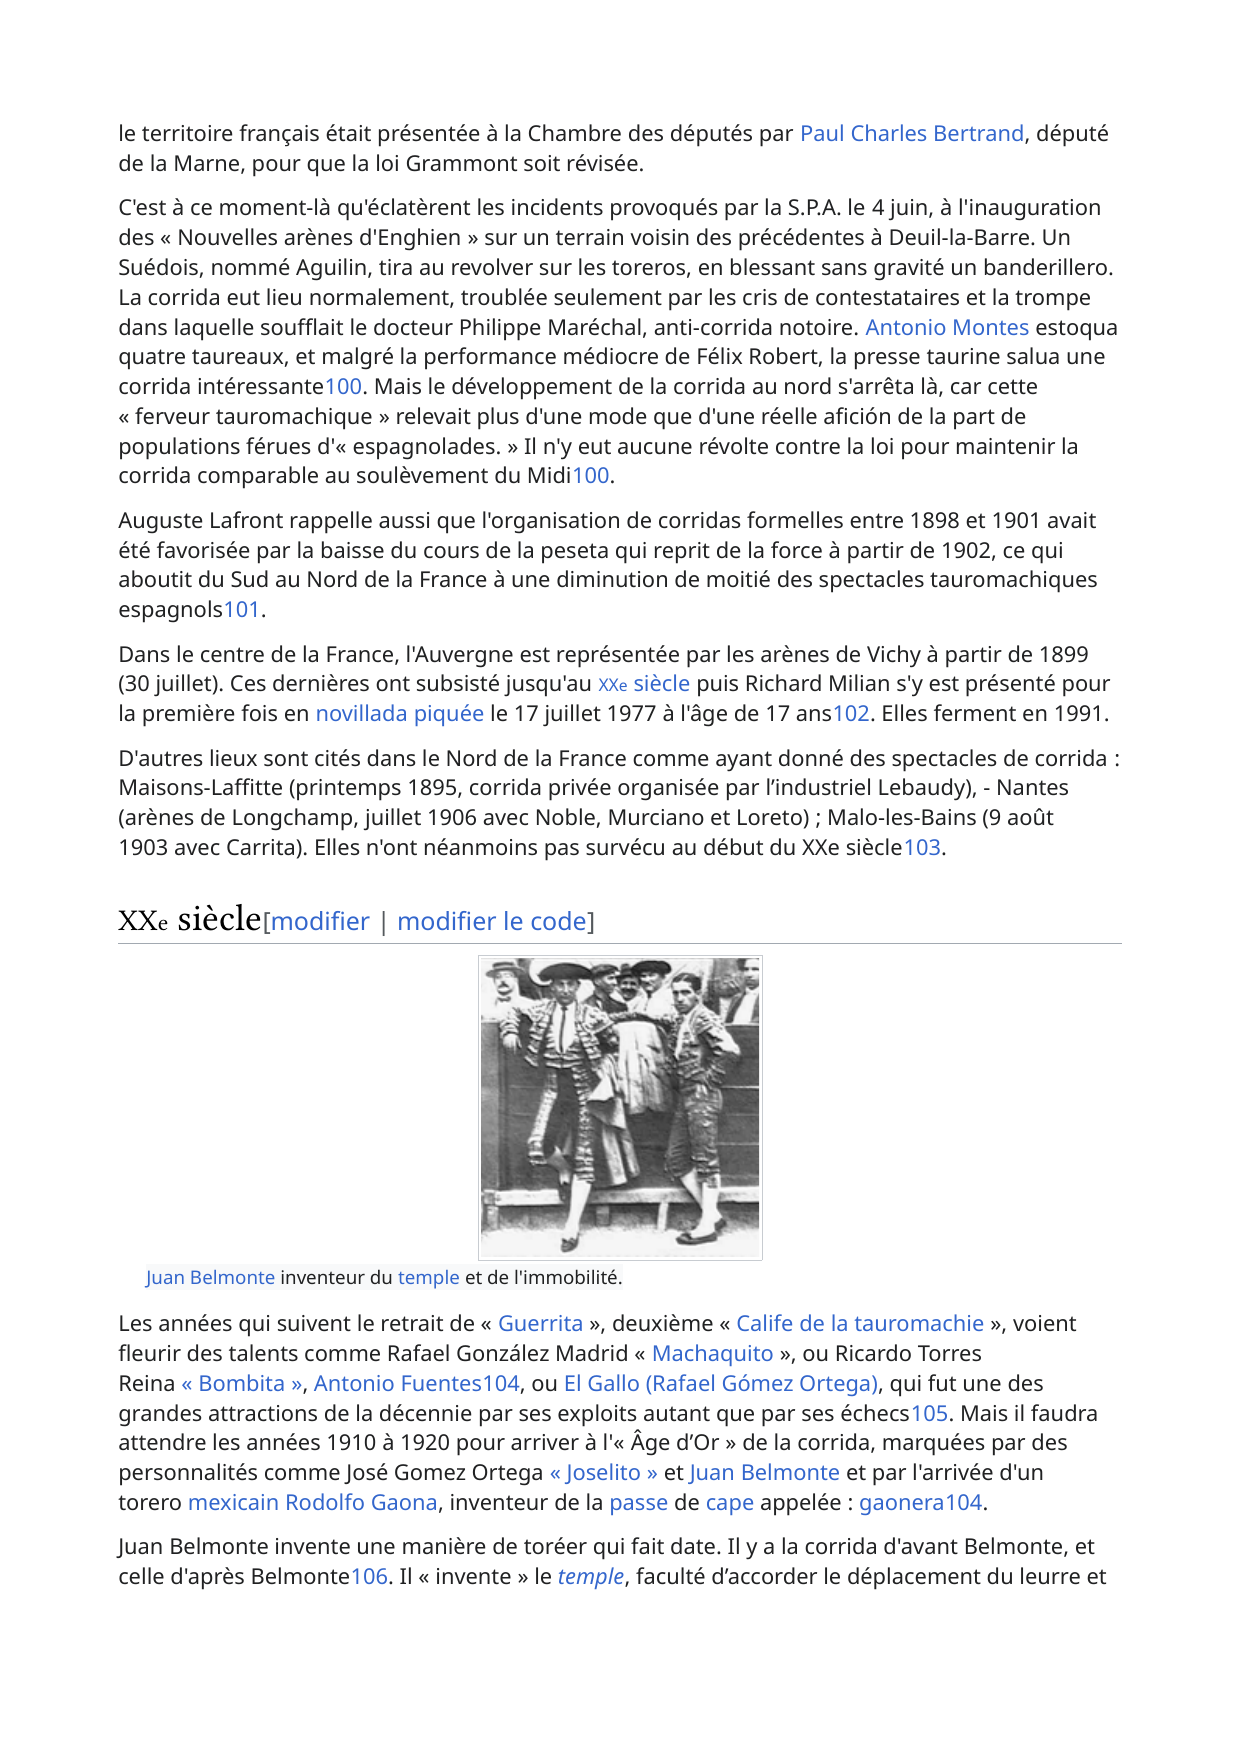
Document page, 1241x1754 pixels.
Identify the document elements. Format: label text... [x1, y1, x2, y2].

text Dans le centre de la France, l'Auvergne est représentée par les arènes de Vichy à partir de 1899 (30 juillet). Ces dernières ont subsisté jusqu'au xxe siècle puis Richard Milian s'y est présenté pour la première fois en novillada piquée le 17 juillet 1977 à l'âge de 17 ans102. Elles ferment en 1991. [118, 638, 1122, 728]
text Auguste Lafront rappelle aussi que l'organisation de corridas formelles entre 1898 et 1901 avait été favorisée par la baisse du cours de la peseta qui reprit de la force à partir de 1902, ce qui aboutit du Sud au Nord de la France à une diminution de moitié des spectacles tauromachiques espagnols101. [118, 505, 1122, 624]
subtitle xxe siècle[modifier | modifier le code] [118, 897, 1122, 943]
text Juan Belmonte invente une manière de toréer qui fait date. Il y a la corrida d'avant Belmonte, et celle d'après Belmonte106. Il « invente » le temple, faculté d’accorder le déplacement du leurre et [118, 1531, 1122, 1591]
text Les années qui suivent le retrait de « Guerrita », deuxième « Calife de la tauromachie », voient fleurir des talents comme Rafael González Madrid « Machaquito », ou Ricardo Torres Reina « Bombita », Antonio Fuentes104, ou El Gallo (Rafael Gómez Ortega), qui fut une des grandes attractions de la décennie par ses exploits autant que par ses échecs105. Mais il faudra attendre les années 1910 à 1920 pour arriver à l'« Âge d’Or » de la corrida, marquées par des personnalités comme José Gomez Ortega « Joselito » et Juan Belmonte et par l'arrivée d'un torero mexicain Rodolfo Gaona, inventeur de la passe de cape appelée : gaonera104. [118, 1308, 1122, 1517]
picture [481, 958, 760, 1257]
text le territoire français était présentée à la Chambre des députés par Paul Charles Bertrand, député de la Marne, pour que la loi Grammont soit révisée. [118, 118, 1122, 178]
text Juan Belmonte inventeur du temple et de l'immobilité. [123, 1264, 1122, 1290]
text D'autres lieux sont cités dans le Nord de la France comme ayant donné des spectacles de corrida : Maisons-Laffitte (printemps 1895, corrida privée organisée par l’industriel Lebaudy), - Nantes (arènes de Longchamp, juillet 1906 avec Noble, Murciano et Loreto) ; Malo-les-Bains (9 août 1903 avec Carrita). Elles n'ont néanmoins pas survécu au début du XXe siècle103. [118, 742, 1122, 862]
text C'est à ce moment-là qu'éclatèrent les incidents provoqués par la S.P.A. le 4 juin, à l'inauguration des « Nouvelles arènes d'Enghien » sur un terrain voisin des précédentes à Deuil-la-Barre. Un Suédois, nommé Aguilin, tira au revolver sur les toreros, en blessant sans gravité un banderillero. La corrida eut lieu normalement, troublée seulement par les cris de contestataires et la trompe dans laquelle soufflait le docteur Philippe Maréchal, anti-corrida notoire. Antonio Montes estoqua quatre taureaux, et malgré la performance médiocre de Félix Robert, la presse taurine salua une corrida intéressante100. Mais le développement de la corrida au nord s'arrêta là, car cette « ferveur tauromachique » relevait plus d'une mode que d'une réelle afición de la part de populations férues d'« espagnolades. » Il n'y eut aucune révolte contre la loi pour maintenir la corrida comparable au soulèvement du Midi100. [118, 192, 1122, 490]
